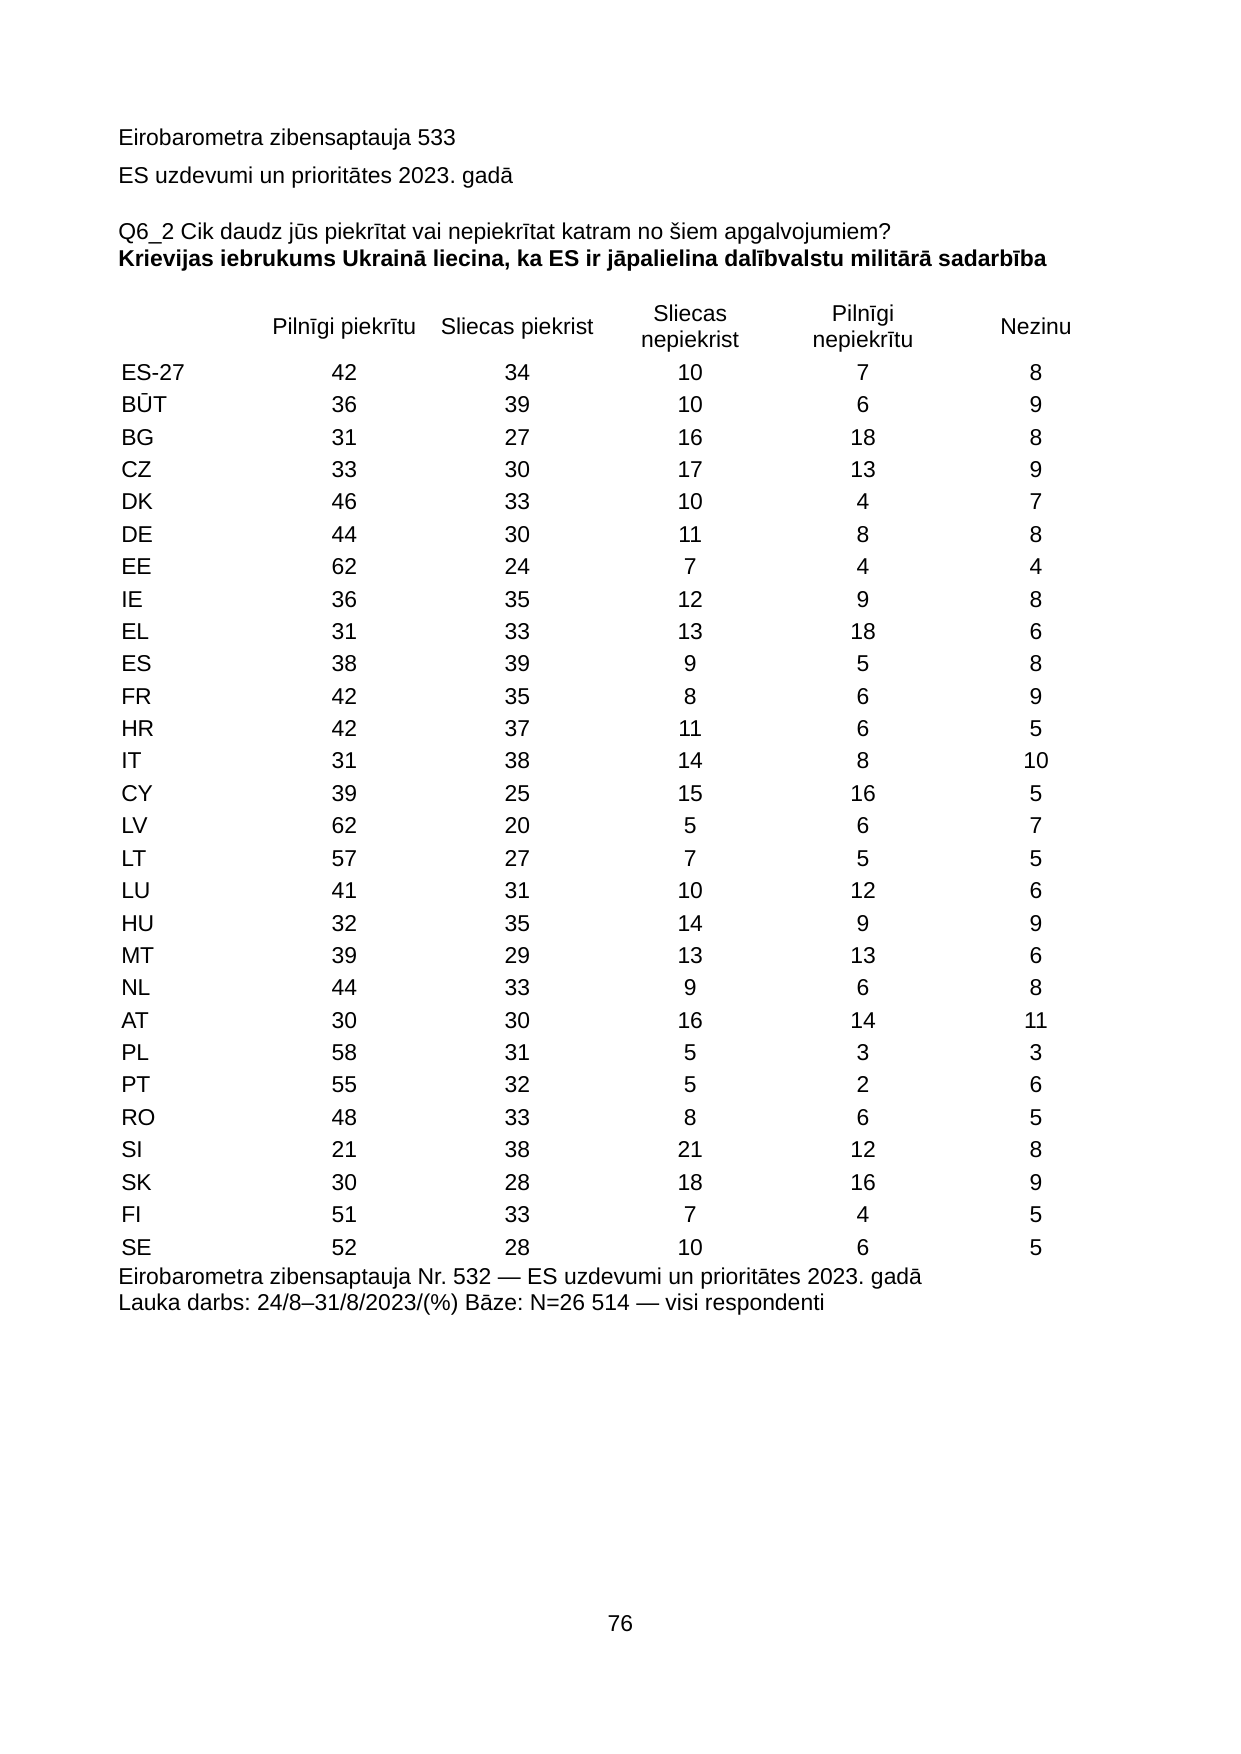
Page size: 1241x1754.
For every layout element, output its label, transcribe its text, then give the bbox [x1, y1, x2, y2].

table_cell EE [118, 550, 258, 582]
table_header Pilnīgi nepiekrītu [776, 297, 949, 356]
table_cell 10 [604, 388, 776, 421]
table_cell 6 [776, 1230, 949, 1263]
table_cell CY [118, 777, 258, 809]
table_cell 11 [604, 518, 776, 550]
table_cell 18 [776, 615, 949, 647]
table_cell 55 [258, 1069, 431, 1101]
table_cell 8 [949, 971, 1122, 1004]
table_cell 4 [776, 485, 949, 518]
table_cell 39 [258, 939, 431, 971]
table_cell 33 [431, 1101, 603, 1133]
table_cell 10 [949, 745, 1122, 777]
table_cell 9 [949, 388, 1122, 421]
table_cell 7 [604, 550, 776, 582]
table_cell SK [118, 1166, 258, 1198]
table_cell DK [118, 485, 258, 518]
table_cell 39 [431, 388, 603, 421]
table_cell 48 [258, 1101, 431, 1133]
table_cell 29 [431, 939, 603, 971]
table_cell 38 [258, 647, 431, 680]
table_cell 31 [431, 874, 603, 906]
table_cell 9 [949, 1166, 1122, 1198]
table_cell 9 [949, 453, 1122, 485]
table_cell 6 [776, 809, 949, 842]
table_cell LU [118, 874, 258, 906]
table_cell 31 [258, 745, 431, 777]
table_cell 46 [258, 485, 431, 518]
table_cell 5 [604, 1069, 776, 1101]
table_cell 32 [431, 1069, 603, 1101]
table_cell 30 [431, 518, 603, 550]
table_cell 35 [431, 583, 603, 615]
table_cell 39 [258, 777, 431, 809]
table_cell 6 [949, 874, 1122, 906]
table_cell 24 [431, 550, 603, 582]
table_cell 41 [258, 874, 431, 906]
table_cell HU [118, 906, 258, 939]
table_cell 7 [949, 485, 1122, 518]
table_cell IT [118, 745, 258, 777]
table_cell 7 [776, 356, 949, 388]
table_cell EL [118, 615, 258, 647]
table_cell 32 [258, 906, 431, 939]
table_cell 13 [776, 453, 949, 485]
table_cell 33 [431, 971, 603, 1004]
table_cell BG [118, 421, 258, 453]
table_cell 6 [949, 1069, 1122, 1101]
table_cell 8 [776, 518, 949, 550]
table_cell 3 [776, 1036, 949, 1068]
table_cell 16 [604, 1004, 776, 1036]
table_cell 27 [431, 421, 603, 453]
table_cell 8 [604, 1101, 776, 1133]
table_cell 5 [949, 712, 1122, 744]
table_cell 27 [431, 842, 603, 874]
table_cell 12 [604, 583, 776, 615]
table_cell BŪT [118, 388, 258, 421]
table_cell 16 [776, 1166, 949, 1198]
table_cell 6 [776, 712, 949, 744]
table_cell LV [118, 809, 258, 842]
table_cell 31 [431, 1036, 603, 1068]
table_cell 42 [258, 356, 431, 388]
table_cell 14 [604, 906, 776, 939]
table_cell 35 [431, 906, 603, 939]
table_cell 25 [431, 777, 603, 809]
table_cell PL [118, 1036, 258, 1068]
table_cell 10 [604, 485, 776, 518]
table_cell 52 [258, 1230, 431, 1263]
table_cell 31 [258, 421, 431, 453]
table_cell 5 [949, 1198, 1122, 1230]
text Krievijas iebrukums Ukrainā liecina, ka ES ir jāpalielina dalībvalstu militārā sadarbība [118, 244, 1122, 271]
table_cell 11 [604, 712, 776, 744]
table_cell 34 [431, 356, 603, 388]
table_cell 9 [604, 971, 776, 1004]
table_cell 9 [949, 680, 1122, 712]
table_cell 12 [776, 1133, 949, 1166]
table_cell 57 [258, 842, 431, 874]
table_cell 62 [258, 550, 431, 582]
table_cell 17 [604, 453, 776, 485]
table_cell HR [118, 712, 258, 744]
table_cell 5 [949, 1230, 1122, 1263]
table_cell 33 [431, 615, 603, 647]
table_cell 14 [776, 1004, 949, 1036]
table_cell 44 [258, 971, 431, 1004]
table_cell 6 [776, 971, 949, 1004]
table_cell 16 [604, 421, 776, 453]
table_cell ES-27 [118, 356, 258, 388]
table_cell 6 [776, 1101, 949, 1133]
table_cell 10 [604, 874, 776, 906]
table_cell CZ [118, 453, 258, 485]
table_cell 37 [431, 712, 603, 744]
table_cell 33 [431, 1198, 603, 1230]
table_cell 30 [258, 1166, 431, 1198]
table_cell 14 [604, 745, 776, 777]
table_cell FI [118, 1198, 258, 1230]
text Lauka darbs: 24/8–31/8/2023/(%) Bāze: N=26 514 — visi respondenti [118, 1289, 1122, 1316]
table_cell IE [118, 583, 258, 615]
table_cell 2 [776, 1069, 949, 1101]
table_cell 3 [949, 1036, 1122, 1068]
table_header Nezinu [949, 297, 1122, 356]
table_cell 28 [431, 1166, 603, 1198]
table_cell RO [118, 1101, 258, 1133]
text Q6_2 Cik daudz jūs piekrītat vai nepiekrītat katram no šiem apgalvojumiem? [118, 218, 1122, 244]
table_cell 10 [604, 1230, 776, 1263]
table_cell 8 [776, 745, 949, 777]
table_cell 38 [431, 745, 603, 777]
table_cell 5 [776, 647, 949, 680]
table_cell 6 [949, 615, 1122, 647]
table_cell 8 [604, 680, 776, 712]
table_header [118, 297, 258, 356]
table_cell 30 [258, 1004, 431, 1036]
table_cell 42 [258, 712, 431, 744]
table_cell 39 [431, 647, 603, 680]
table_cell 18 [604, 1166, 776, 1198]
table_cell 20 [431, 809, 603, 842]
table_cell 5 [604, 809, 776, 842]
table_cell NL [118, 971, 258, 1004]
table_cell 9 [776, 906, 949, 939]
table_cell 6 [776, 388, 949, 421]
table_cell 7 [604, 1198, 776, 1230]
table_cell 9 [604, 647, 776, 680]
table_cell 51 [258, 1198, 431, 1230]
table_cell 5 [949, 842, 1122, 874]
table_cell 4 [776, 550, 949, 582]
table_cell 11 [949, 1004, 1122, 1036]
table_cell 21 [258, 1133, 431, 1166]
table_cell 5 [776, 842, 949, 874]
table_cell 6 [949, 939, 1122, 971]
table_cell 9 [776, 583, 949, 615]
table_cell MT [118, 939, 258, 971]
table_cell LT [118, 842, 258, 874]
table_cell PT [118, 1069, 258, 1101]
table_cell 36 [258, 583, 431, 615]
table_cell 9 [949, 906, 1122, 939]
table_cell 8 [949, 356, 1122, 388]
table_cell 7 [604, 842, 776, 874]
table_cell 15 [604, 777, 776, 809]
table_cell 33 [258, 453, 431, 485]
table_cell 4 [776, 1198, 949, 1230]
table_cell SI [118, 1133, 258, 1166]
table_cell 42 [258, 680, 431, 712]
table_cell 8 [949, 583, 1122, 615]
table_cell 30 [431, 1004, 603, 1036]
table_cell 30 [431, 453, 603, 485]
table_cell 13 [604, 939, 776, 971]
table_cell 44 [258, 518, 431, 550]
table_cell 13 [604, 615, 776, 647]
table_cell 36 [258, 388, 431, 421]
table_cell 8 [949, 647, 1122, 680]
table_cell 5 [949, 777, 1122, 809]
table_cell AT [118, 1004, 258, 1036]
table_cell DE [118, 518, 258, 550]
table_cell 5 [949, 1101, 1122, 1133]
table_cell FR [118, 680, 258, 712]
table_cell 31 [258, 615, 431, 647]
table_cell 8 [949, 421, 1122, 453]
table_cell 8 [949, 1133, 1122, 1166]
table_cell SE [118, 1230, 258, 1263]
table_header Sliecas piekrist [431, 297, 603, 356]
table_cell 6 [776, 680, 949, 712]
table_cell 10 [604, 356, 776, 388]
table_cell 5 [604, 1036, 776, 1068]
table_cell 8 [949, 518, 1122, 550]
table_cell 28 [431, 1230, 603, 1263]
table_header Pilnīgi piekrītu [258, 297, 431, 356]
table_cell 13 [776, 939, 949, 971]
table_cell 33 [431, 485, 603, 518]
table_cell 12 [776, 874, 949, 906]
table_header Sliecas nepiekrist [604, 297, 776, 356]
table_cell 58 [258, 1036, 431, 1068]
table_cell 7 [949, 809, 1122, 842]
table_cell 4 [949, 550, 1122, 582]
table_cell 18 [776, 421, 949, 453]
table_cell 35 [431, 680, 603, 712]
text Eirobarometra zibensaptauja Nr. 532 — ES uzdevumi un prioritātes 2023. gadā [118, 1263, 1122, 1289]
table_cell 38 [431, 1133, 603, 1166]
table_cell ES [118, 647, 258, 680]
table_cell 62 [258, 809, 431, 842]
table_cell 16 [776, 777, 949, 809]
table_cell 21 [604, 1133, 776, 1166]
